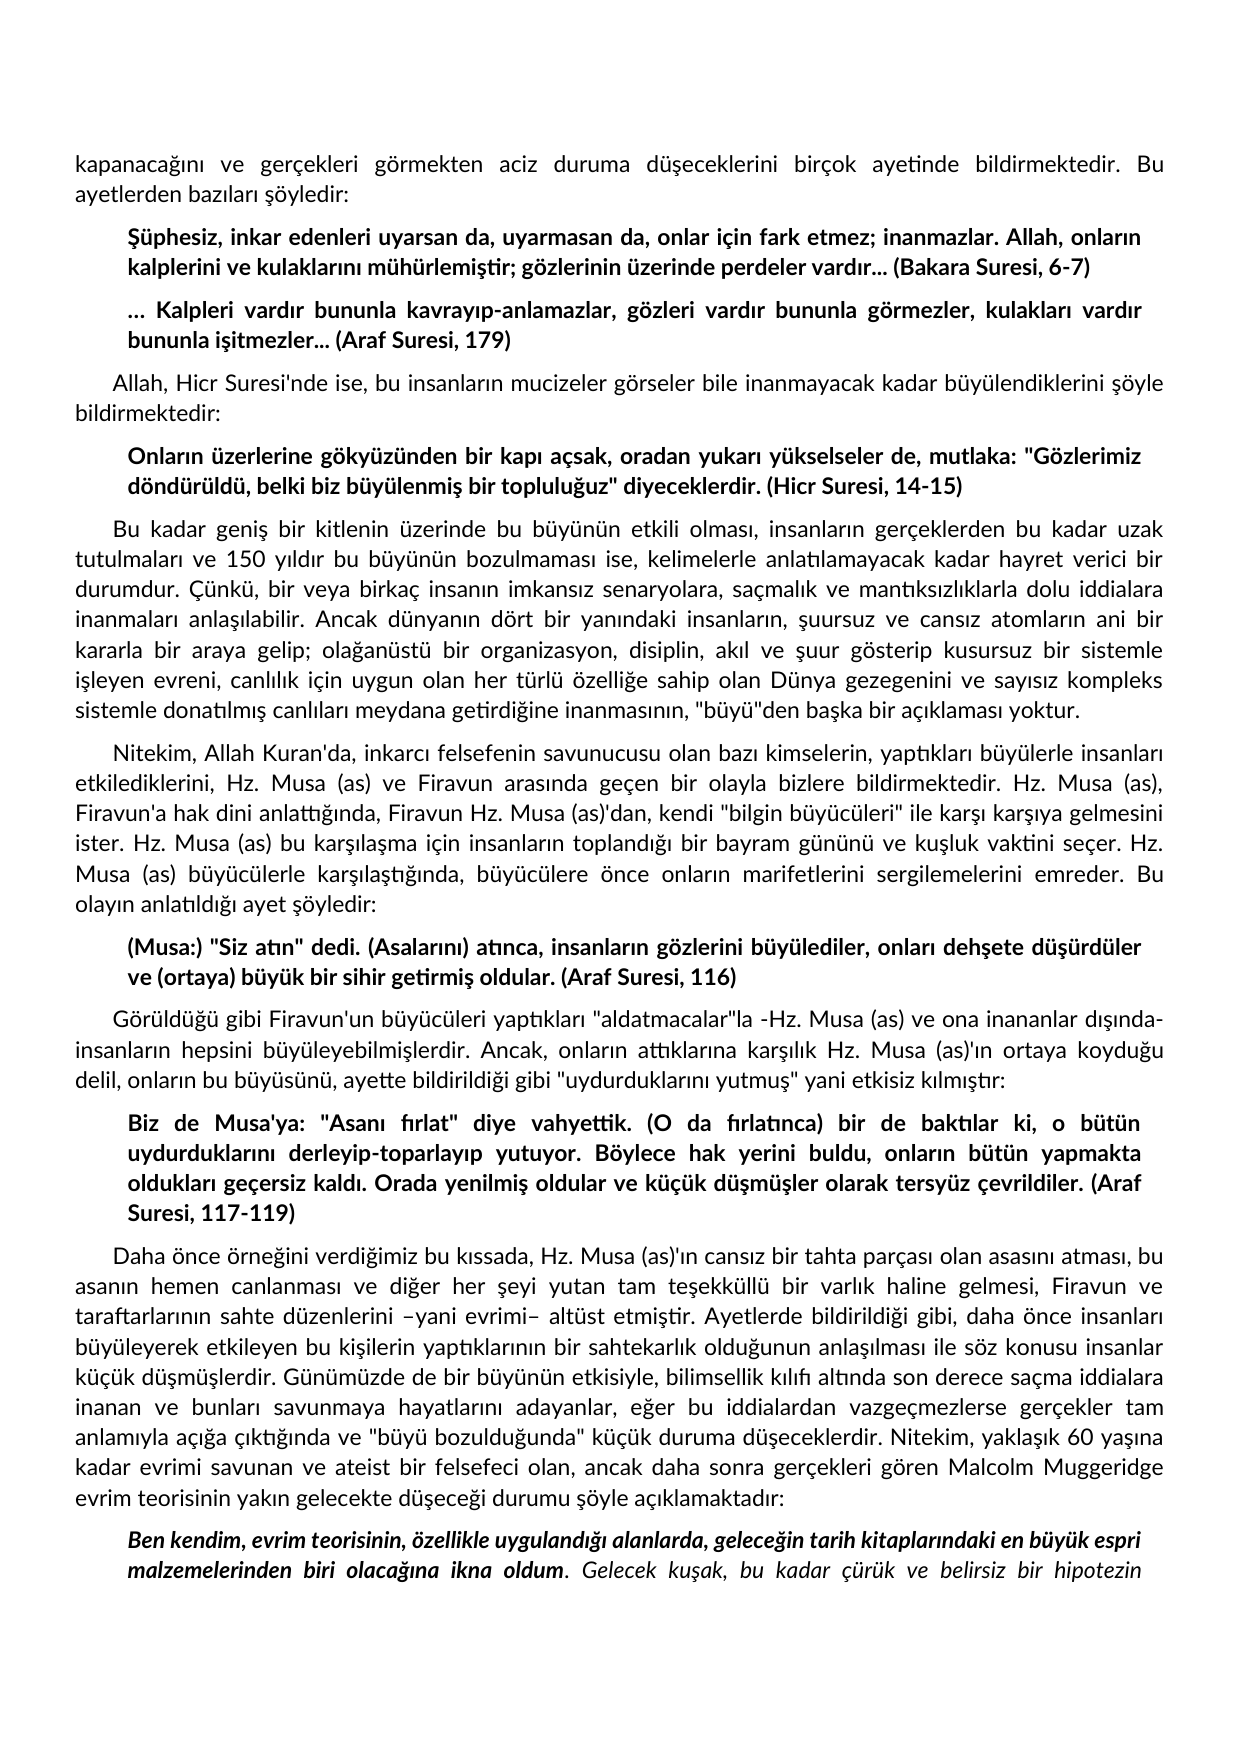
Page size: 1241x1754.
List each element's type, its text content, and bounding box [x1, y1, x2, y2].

text Görüldüğü gibi Firavun'un büyücüleri yaptıkları "aldatmacalar"la -Hz. Musa (as) ve ona inananlar dışında- insanların hepsini büyüleyebilmişlerdir. Ancak, onların attıklarına karşılık Hz. Musa (as)'ın ortaya koyduğu delil, onların bu büyüsünü, ayette bildirildiği gibi "uydurduklarını yutmuş" yani etkisiz kılmıştır: [75, 1005, 1165, 1093]
text (Musa:) "Siz atın" dedi. (Asalarını) atınca, insanların gözlerini büyülediler, onları dehşete düşürdüler ve (ortaya) büyük bir sihir getirmiş oldular. (Araf Suresi, 116) [127, 932, 1143, 990]
text … Kalpleri vardır bununla kavrayıp-anlamazlar, gözleri vardır bununla görmezler, kulakları vardır bununla işitmezler... (Araf Suresi, 179) [127, 296, 1143, 353]
text Daha önce örneğini verdiğimiz bu kıssada, Hz. Musa (as)'ın cansız bir tahta parçası olan asasını atması, bu asanın hemen canlanması ve diğer her şeyi yutan tam teşekküllü bir varlık haline gelmesi, Firavun ve taraftarlarının sahte düzenlerini –yani evrimi– altüst etmiştir. Ayetlerde bildirildiği gibi, daha önce insanları büyüleyerek etkileyen bu kişilerin yaptıklarının bir sahtekarlık olduğunun anlaşılması ile söz konusu insanlar küçük düşmüşlerdir. Günümüzde de bir büyünün etkisiyle, bilimsellik kılıfı altında son derece saçma iddialara inanan ve bunları savunmaya hayatlarını adayanlar, eğer bu iddialardan vazgeçmezlerse gerçekler tam anlamıyla açığa çıktığında ve "büyü bozulduğunda" küçük duruma düşeceklerdir. Nitekim, yaklaşık 60 yaşına kadar evrimi savunan ve ateist bir felsefeci olan, ancak daha sonra gerçekleri gören Malcolm Muggeridge evrim teorisinin yakın gelecekte düşeceği durumu şöyle açıklamaktadır: [75, 1242, 1165, 1511]
text Nitekim, Allah Kuran'da, inkarcı felsefenin savunucusu olan bazı kimselerin, yaptıkları büyülerle insanları etkilediklerini, Hz. Musa (as) ve Firavun arasında geçen bir olayla bizlere bildirmektedir. Hz. Musa (as), Firavun'a hak dini anlattığında, Firavun Hz. Musa (as)'dan, kendi "bilgin büyücüleri" ile karşı karşıya gelmesini ister. Hz. Musa (as) bu karşılaşma için insanların toplandığı bir bayram gününü ve kuşluk vaktini seçer. Hz. Musa (as) büyücülerle karşılaştığında, büyücülere önce onların marifetlerini sergilemelerini emreder. Bu olayın anlatıldığı ayet şöyledir: [75, 738, 1165, 917]
text Şüphesiz, inkar edenleri uyarsan da, uyarmasan da, onlar için fark etmez; inanmazlar. Allah, onların kalplerini ve kulaklarını mühürlemiştir; gözlerinin üzerinde perdeler vardır... (Bakara Suresi, 6-7) [127, 223, 1143, 281]
text Bu kadar geniş bir kitlenin üzerinde bu büyünün etkili olması, insanların gerçeklerden bu kadar uzak tutulmaları ve 150 yıldır bu büyünün bozulmaması ise, kelimelerle anlatılamayacak kadar hayret verici bir durumdur. Çünkü, bir veya birkaç insanın imkansız senaryolara, saçmalık ve mantıksızlıklarla dolu iddialara inanmaları anlaşılabilir. Ancak dünyanın dört bir yanındaki insanların, şuursuz ve cansız atomların ani bir kararla bir araya gelip; olağanüstü bir organizasyon, disiplin, akıl ve şuur gösterip kusursuz bir sistemle işleyen evreni, canlılık için uygun olan her türlü özelliğe sahip olan Dünya gezegenini ve sayısız kompleks sistemle donatılmış canlıları meydana getirdiğine inanmasının, "büyü"den başka bir açıklaması yoktur. [75, 514, 1165, 723]
text Onların üzerlerine gökyüzünden bir kapı açsak, oradan yukarı yükselseler de, mutlaka: "Gözlerimiz döndürüldü, belki biz büyülenmiş bir topluluğuz" diyeceklerdir. (Hicr Suresi, 14-15) [127, 442, 1143, 499]
text kapanacağını ve gerçekleri görmekten aciz duruma düşeceklerini birçok ayetinde bildirmektedir. Bu ayetlerden bazıları şöyledir: [75, 150, 1165, 208]
text Ben kendim, evrim teorisinin, özellikle uygulandığı alanlarda, geleceğin tarih kitaplarındaki en büyük espri malzemelerinden biri olacağına ikna oldum. Gelecek kuşak, bu kadar çürük ve belirsiz bir hipotezin [127, 1526, 1143, 1584]
text Allah, Hicr Suresi'nde ise, bu insanların mucizeler görseler bile inanmayacak kadar büyülendiklerini şöyle bildirmektedir: [75, 369, 1165, 426]
text Biz de Musa'ya: "Asanı fırlat" diye vahyettik. (O da fırlatınca) bir de baktılar ki, o bütün uydurduklarını derleyip-toparlayıp yutuyor. Böylece hak yerini buldu, onların bütün yapmakta oldukları geçersiz kaldı. Orada yenilmiş oldular ve küçük düşmüşler olarak tersyüz çevrildiler. (Araf Suresi, 117-119) [127, 1108, 1143, 1226]
